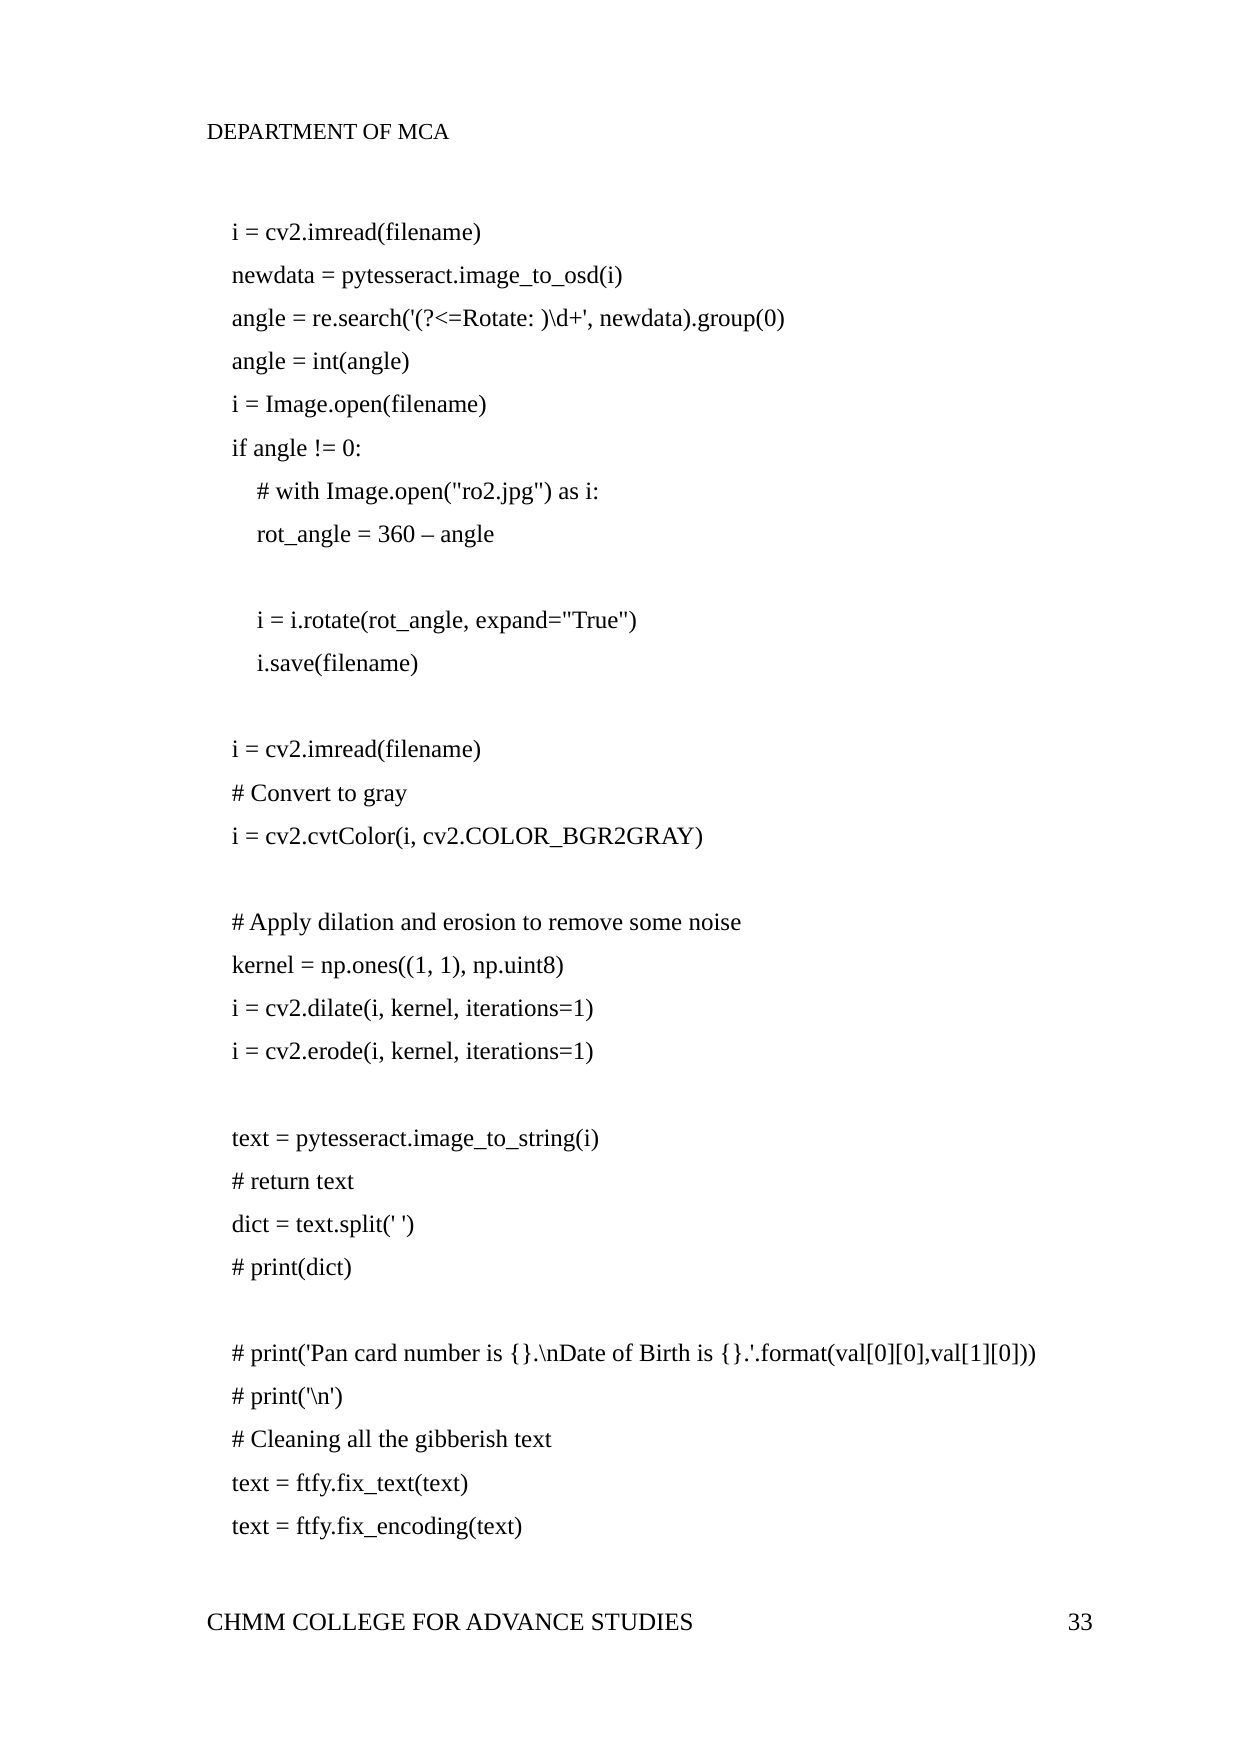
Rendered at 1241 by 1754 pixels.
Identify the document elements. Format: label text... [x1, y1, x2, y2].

text text = pytesseract.image_to_string(i) [207, 1123, 1093, 1151]
text i = i.rotate(rot_angle, expand="True") [207, 605, 1093, 634]
text kernel = np.ones((1, 1), np.uint8) [207, 950, 1093, 979]
text # Apply dilation and erosion to remove some noise [207, 907, 1093, 936]
text # print(dict) [207, 1252, 1093, 1281]
text i = cv2.cvtColor(i, cv2.COLOR_BGR2GRAY) [207, 821, 1093, 849]
text text = ftfy.fix_encoding(text) [207, 1511, 1093, 1539]
text i = cv2.imread(filename) [207, 734, 1093, 763]
text # print('\n') [207, 1381, 1093, 1410]
text angle = re.search('(?<=Rotate: )\d+', newdata).group(0) [207, 303, 1093, 332]
text i = Image.open(filename) [207, 389, 1093, 418]
text newdata = pytesseract.image_to_osd(i) [207, 260, 1093, 289]
text # Convert to gray [207, 778, 1093, 806]
text angle = int(angle) [207, 346, 1093, 375]
text i = cv2.dilate(i, kernel, iterations=1) [207, 993, 1093, 1022]
text i = cv2.erode(i, kernel, iterations=1) [207, 1036, 1093, 1065]
text if angle != 0: [207, 433, 1093, 461]
text dict = text.split(' ') [207, 1209, 1093, 1238]
text # with Image.open("ro2.jpg") as i: [207, 476, 1093, 504]
text # print('Pan card number is {}.\nDate of Birth is {}.'.format(val[0][0],val[1][0])) [207, 1338, 1093, 1367]
text # Cleaning all the gibberish text [207, 1424, 1093, 1453]
text # return text [207, 1166, 1093, 1194]
text rot_angle = 360 – angle [207, 519, 1093, 548]
text text = ftfy.fix_text(text) [207, 1468, 1093, 1496]
text i.save(filename) [207, 648, 1093, 677]
text i = cv2.imread(filename) [207, 217, 1093, 246]
